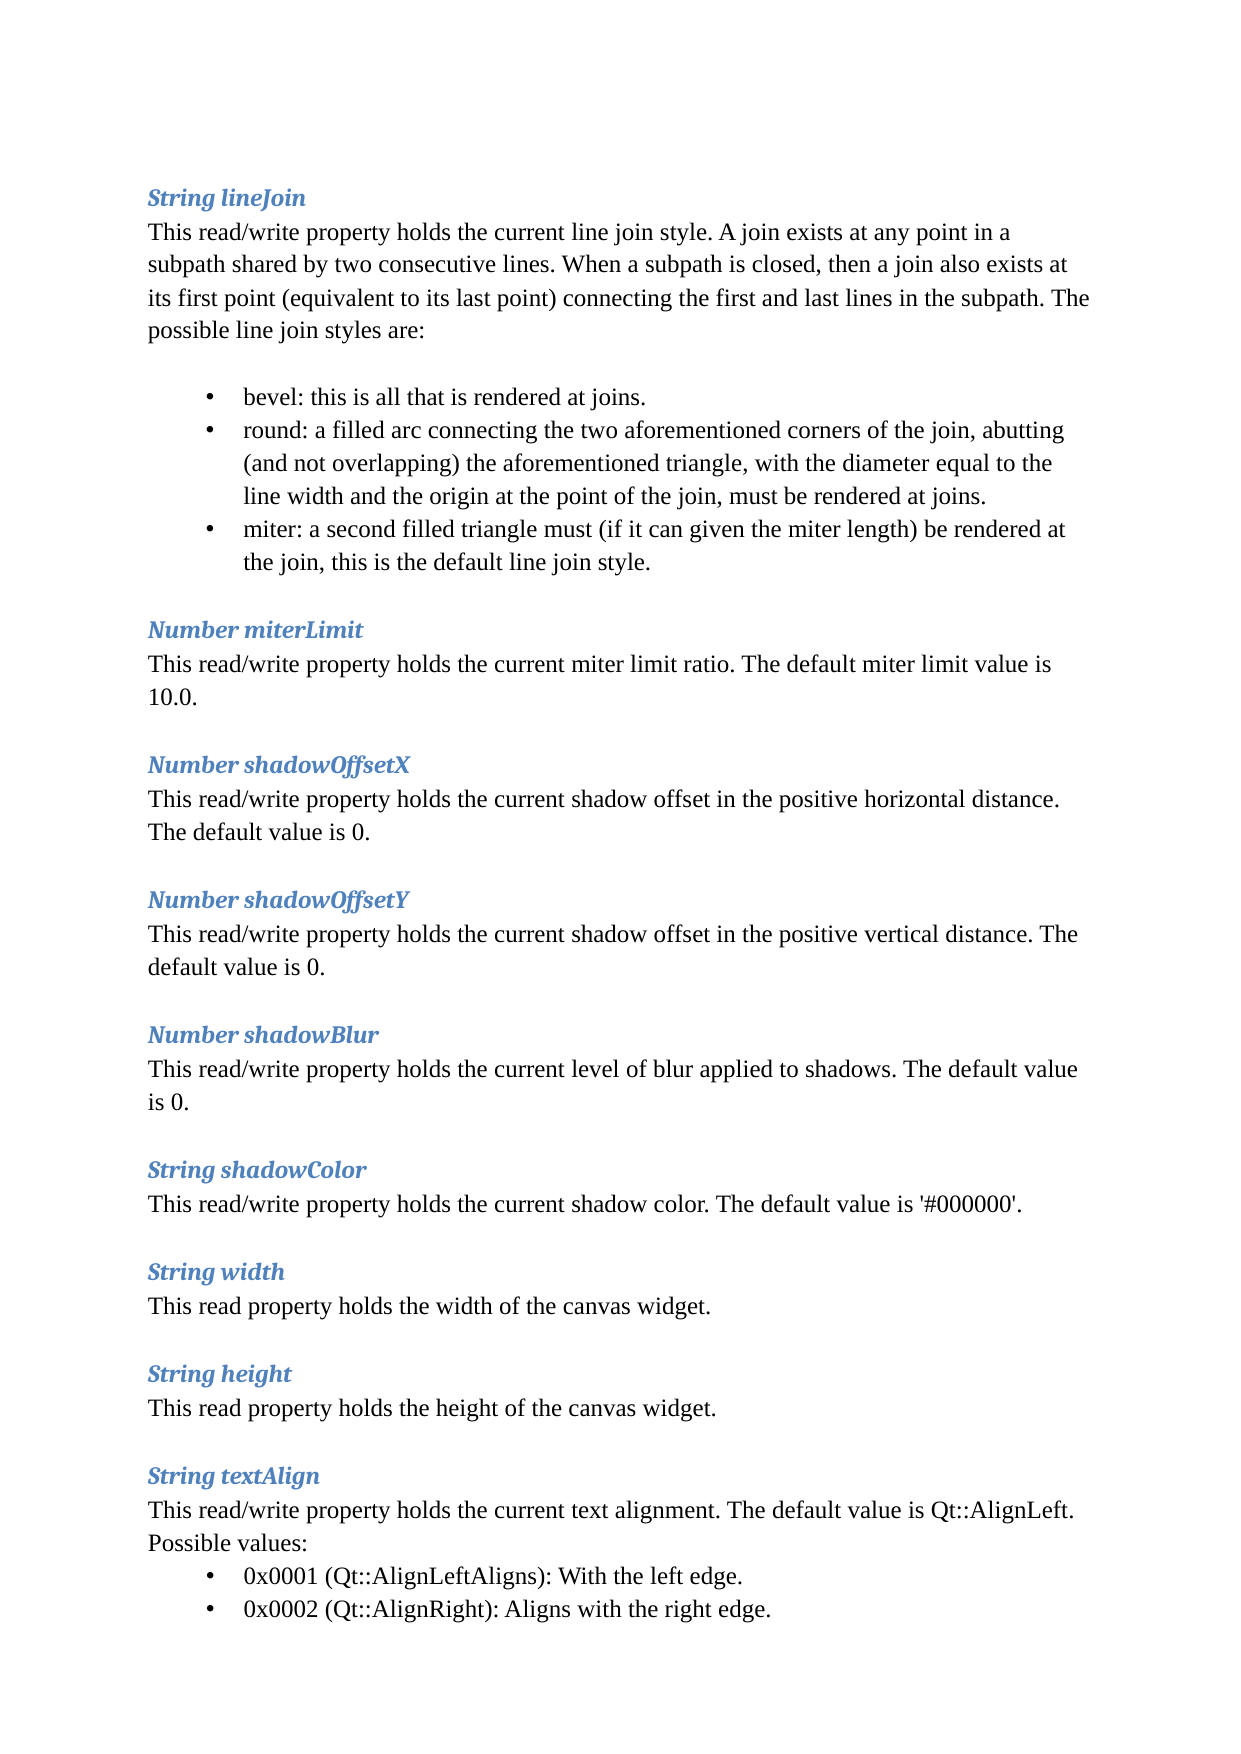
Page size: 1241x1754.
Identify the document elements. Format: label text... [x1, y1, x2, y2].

subtitle String height [148, 1360, 1093, 1388]
list miter: a second filled triangle must (if it can given the miter length) be rendered at the join, this is the default line join style. [206, 514, 1093, 576]
list round: a filled arc connecting the two aforementioned corners of the join, abutting (and not overlapping) the aforementioned triangle, with the diameter equal to the line width and the origin at the point of the join, must be rendered at joins. [206, 415, 1093, 509]
subtitle String shadowColor [148, 1156, 1093, 1184]
list 0x0001 (Qt::AlignLeftAligns): With the left edge. [206, 1561, 1093, 1589]
text This read property holds the width of the canvas widget. [148, 1291, 1093, 1319]
text This read/write property holds the current shadow offset in the positive vertical distance. The default value is 0. [148, 919, 1093, 981]
list bevel: this is all that is rendered at joins. [206, 382, 1093, 410]
text This read/write property holds the current level of blur applied to shadows. The default value is 0. [148, 1054, 1093, 1116]
subtitle Number shadowBlur [148, 1021, 1093, 1049]
subtitle String width [148, 1258, 1093, 1286]
subtitle Number miterLimit [148, 616, 1093, 644]
subtitle Number shadowOffsetY [148, 886, 1093, 914]
text This read/write property holds the current shadow offset in the positive horizontal distance. The default value is 0. [148, 784, 1093, 846]
subtitle String lineJoin [148, 183, 1093, 212]
text This read property holds the height of the canvas widget. [148, 1393, 1093, 1421]
subtitle Number shadowOffsetX [148, 751, 1093, 779]
text This read/write property holds the current shadow color. The default value is '#000000'. [148, 1189, 1093, 1217]
text This read/write property holds the current line join style. A join exists at any point in a subpath shared by two consecutive lines. When a subpath is closed, then a join also exists at its first point (equivalent to its last point) connecting the first and last lines in the subpath. The possible line join styles are: [148, 217, 1093, 344]
list 0x0002 (Qt::AlignRight): Aligns with the right edge. [206, 1594, 1093, 1622]
subtitle String textAlign [148, 1462, 1093, 1490]
text Possible values: [148, 1528, 1093, 1556]
text This read/write property holds the current text alignment. The default value is Qt::AlignLeft. [148, 1495, 1093, 1523]
text This read/write property holds the current miter limit ratio. The default miter limit value is 10.0. [148, 649, 1093, 711]
